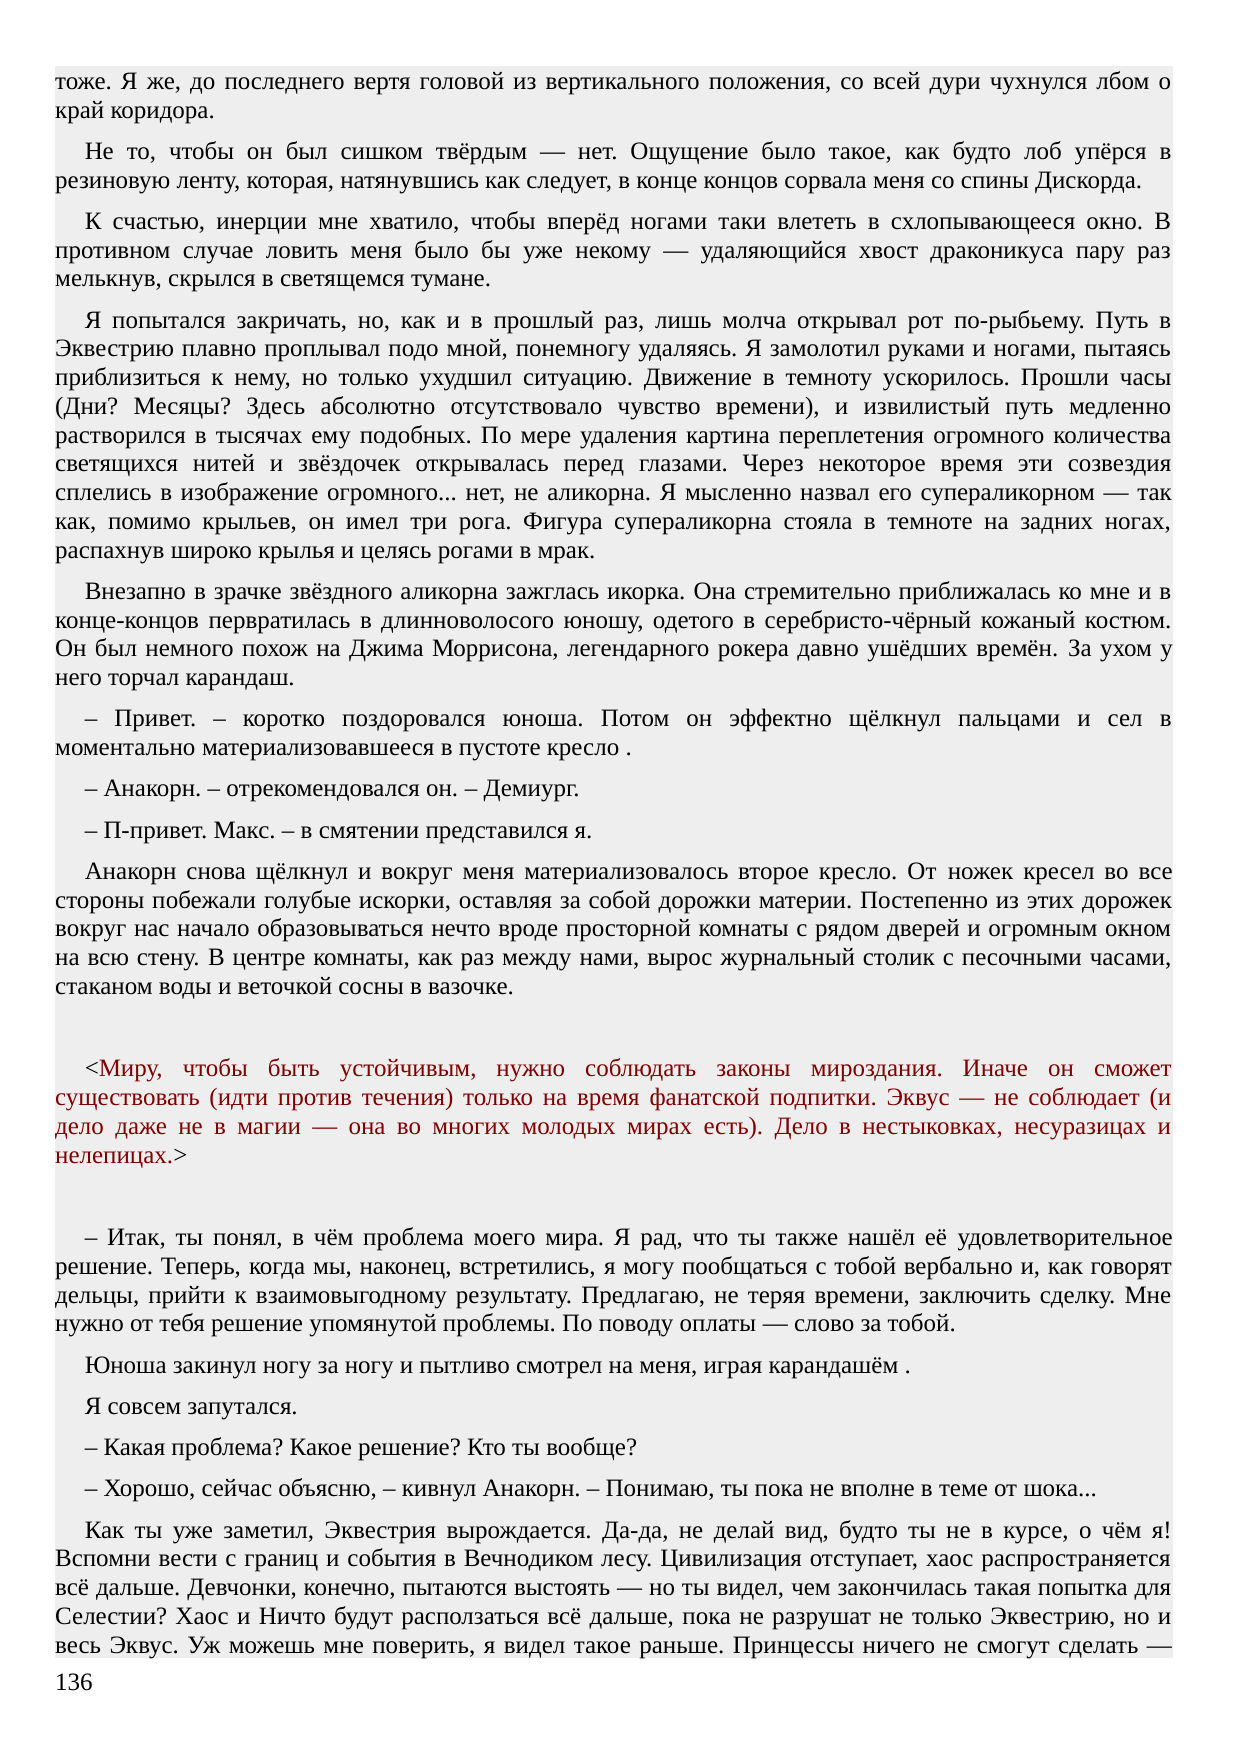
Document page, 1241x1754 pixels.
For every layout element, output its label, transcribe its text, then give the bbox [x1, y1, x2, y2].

text тоже. Я же, до последнего вертя головой из вертикального положения, со всей дури чухнулся лбом о край коридора. [55, 66, 1173, 123]
text Юноша закинул ногу за ногу и пытливо смотрел на меня, играя карандашём . [55, 1350, 1173, 1378]
text – Итак, ты понял, в чём проблема моего мира. Я рад, что ты также нашёл её удовлетворительное решение. Теперь, когда мы, наконец, встретились, я могу пообщаться с тобой вербально и, как говорят дельцы, прийти к взаимовыгодному результату. Предлагаю, не теряя времени, заключить сделку. Мне нужно от тебя решение упомянутой проблемы. По поводу оплаты — слово за тобой. [55, 1222, 1173, 1337]
text – Хорошо, сейчас объясню, – кивнул Анакорн. – Понимаю, ты пока не вполне в теме от шока... [55, 1473, 1173, 1502]
text Не то, чтобы он был сишком твёрдым — нет. Ощущение было такое, как будто лоб упёрся в резиновую ленту, которая, натянувшись как следует, в конце концов сорвала меня со спины Дискорда. [55, 136, 1173, 193]
text Внезапно в зрачке звёздного аликорна зажглась икорка. Она стремительно приближалась ко мне и в конце-концов первратилась в длинноволосого юношу, одетого в серебристо-чёрный кожаный костюм. Он был немного похож на Джима Моррисона, легендарного рокера давно ушёдших времён. За ухом у него торчал карандаш. [55, 576, 1173, 691]
text Я попытался закричать, но, как и в прошлый раз, лишь молча открывал рот по-рыбьему. Путь в Эквестрию плавно проплывал подо мной, понемногу удаляясь. Я замолотил руками и ногами, пытаясь приблизиться к нему, но только ухудшил ситуацию. Движение в темноту ускорилось. Прошли часы (Дни? Месяцы? Здесь абсолютно отсутствовало чувство времени), и извилистый путь медленно растворился в тысячах ему подобных. По мере удаления картина переплетения огромного количества светящихся нитей и звёздочек открывалась перед глазами. Через некоторое время эти созвездия сплелись в изображение огромного... нет, не аликорна. Я мысленно назвал его супераликорном — так как, помимо крыльев, он имел три рога. Фигура супераликорна стояла в темноте на задних ногах, распахнув широко крылья и целясь рогами в мрак. [55, 305, 1173, 563]
text Как ты уже заметил, Эквестрия вырождается. Да-да, не делай вид, будто ты не в курсе, о чём я! Вспомни вести с границ и события в Вечнодиком лесу. Цивилизация отступает, хаос распространяется всё дальше. Девчонки, конечно, пытаются выстоять — но ты видел, чем закончилась такая попытка для Селестии? Хаос и Ничто будут расползаться всё дальше, пока не разрушат не только Эквестрию, но и весь Эквус. Уж можешь мне поверить, я видел такое раньше. Принцессы ничего не смогут сделать — [55, 1515, 1173, 1658]
text <Миру, чтобы быть устойчивым, нужно соблюдать законы мироздания. Иначе он сможет существовать (идти против течения) только на время фанатской подпитки. Эквус — не соблюдает (и дело даже не в магии — она во многих молодых мирах есть). Дело в нестыковках, несуразицах и нелепицах.> [55, 1053, 1173, 1168]
text К счастью, инерции мне хватило, чтобы вперёд ногами таки влететь в схлопывающееся окно. В противном случае ловить меня было бы уже некому — удаляющийся хвост драконикуса пару раз мелькнув, скрылся в светящемся тумане. [55, 206, 1173, 292]
text – Привет. – коротко поздоровался юноша. Потом он эффектно щёлкнул пальцами и сел в моментально материализовавшееся в пустоте кресло . [55, 703, 1173, 761]
text – Анакорн. – отрекомендовался он. – Демиург. [55, 773, 1173, 802]
text Я совсем запутался. [55, 1391, 1173, 1420]
text Анакорн снова щёлкнул и вокруг меня материализовалось второе кресло. От ножек кресел во все стороны побежали голубые искорки, оставляя за собой дорожки материи. Постепенно из этих дорожек вокруг нас начало образовываться нечто вроде просторной комнаты с рядом дверей и огромным окном на всю стену. В центре комнаты, как раз между нами, вырос журнальный столик с песочными часами, стаканом воды и веточкой сосны в вазочке. [55, 856, 1173, 1000]
text – Какая проблема? Какое решение? Кто ты вообще? [55, 1432, 1173, 1461]
text – П-привет. Макс. – в смятении представился я. [55, 815, 1173, 843]
